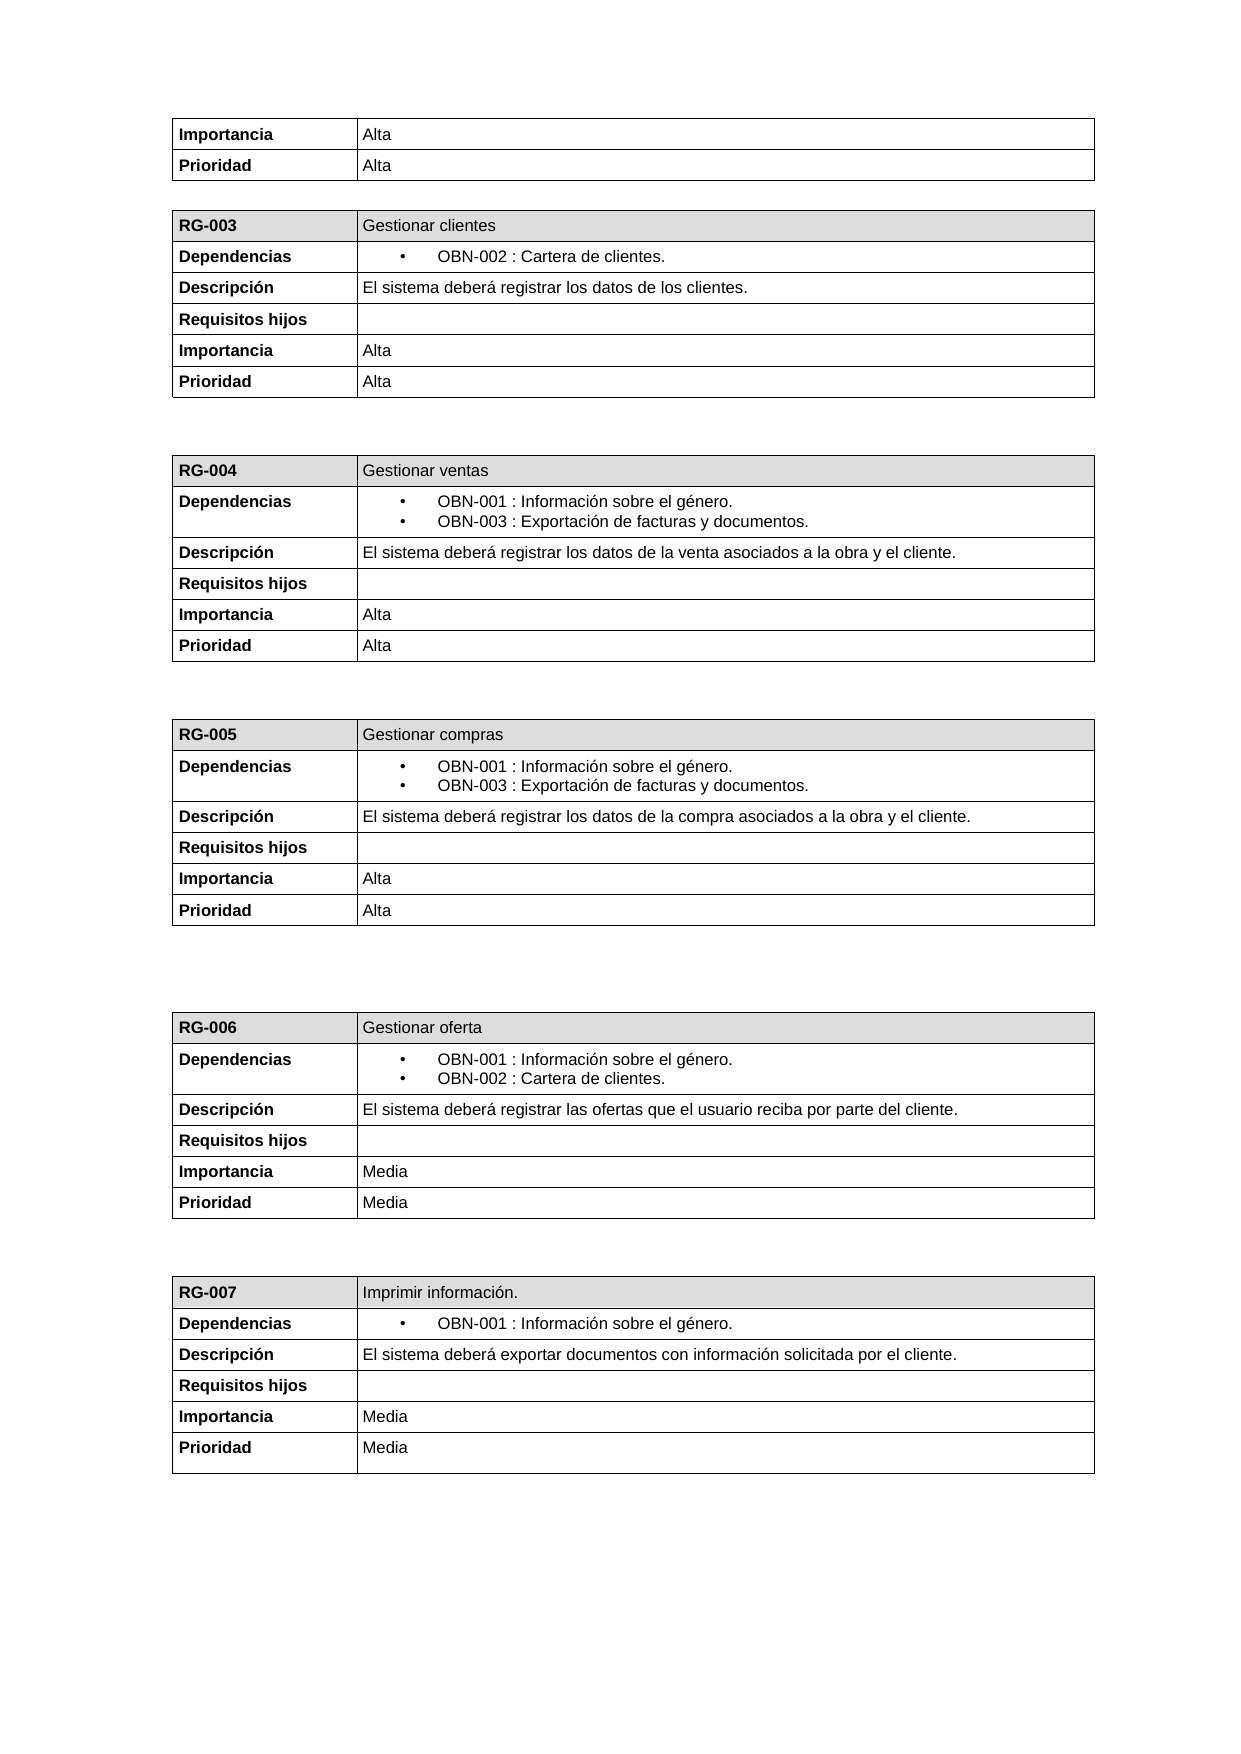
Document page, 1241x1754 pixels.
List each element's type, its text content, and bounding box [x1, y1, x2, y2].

table_cell Media [358, 1402, 1094, 1432]
table_cell OBN-001 : Información sobre el género. OBN-003 : Exportación de facturas y documentos. [358, 751, 1094, 801]
table_cell [358, 833, 1094, 863]
table_header Gestionar clientes [358, 211, 1094, 241]
table_cell Requisitos hijos [173, 1371, 357, 1401]
table_header Gestionar oferta [358, 1013, 1094, 1043]
table_header RG-007 [173, 1277, 357, 1307]
table_cell Prioridad [173, 150, 357, 180]
table_cell Alta [358, 864, 1094, 894]
table_header RG-004 [173, 456, 357, 486]
table_cell Importancia [173, 119, 357, 149]
table_cell OBN-001 : Información sobre el género. OBN-002 : Cartera de clientes. [358, 1044, 1094, 1094]
table_cell Alta [358, 895, 1094, 925]
table_cell Media [358, 1157, 1094, 1187]
table_cell Alta [358, 600, 1094, 630]
table_cell El sistema deberá registrar los datos de la venta asociados a la obra y el cliente. [358, 538, 1094, 567]
table_cell El sistema deberá registrar las ofertas que el usuario reciba por parte del cliente. [358, 1095, 1094, 1125]
table_cell Importancia [173, 1157, 357, 1187]
table_cell OBN-001 : Información sobre el género. [358, 1309, 1094, 1339]
table_cell Alta [358, 631, 1094, 661]
table_cell Descripción [173, 1340, 357, 1370]
table_header Gestionar ventas [358, 456, 1094, 486]
table_header RG-003 [173, 211, 357, 241]
table_cell El sistema deberá registrar los datos de los clientes. [358, 273, 1094, 303]
table_cell El sistema deberá registrar los datos de la compra asociados a la obra y el cliente. [358, 802, 1094, 832]
table_cell [358, 1371, 1094, 1401]
table_cell Dependencias [173, 751, 357, 801]
table_cell Requisitos hijos [173, 833, 357, 863]
table_cell [358, 304, 1094, 334]
table_cell Descripción [173, 538, 357, 567]
table_cell Prioridad [173, 631, 357, 661]
table_cell Importancia [173, 600, 357, 630]
table_cell El sistema deberá exportar documentos con información solicitada por el cliente. [358, 1340, 1094, 1370]
table_cell Alta [358, 367, 1094, 397]
table_header Gestionar compras [358, 720, 1094, 750]
table_cell Dependencias [173, 1309, 357, 1339]
table_cell Importancia [173, 335, 357, 366]
table_cell Importancia [173, 1402, 357, 1432]
table_cell Prioridad [173, 367, 357, 397]
table_cell Dependencias [173, 242, 357, 272]
table_cell [358, 569, 1094, 599]
table_cell Prioridad [173, 1188, 357, 1218]
table_header Imprimir información. [358, 1277, 1094, 1307]
table_cell Dependencias [173, 487, 357, 536]
table_cell Alta [358, 335, 1094, 366]
table_cell Descripción [173, 273, 357, 303]
table_cell Requisitos hijos [173, 569, 357, 599]
table_cell Requisitos hijos [173, 1126, 357, 1156]
table_header RG-006 [173, 1013, 357, 1043]
table_cell Alta [358, 150, 1094, 180]
table_cell Media [358, 1188, 1094, 1218]
table_cell Dependencias [173, 1044, 357, 1094]
table_cell OBN-002 : Cartera de clientes. [358, 242, 1094, 272]
table_header RG-005 [173, 720, 357, 750]
table_cell Alta [358, 119, 1094, 149]
table_cell OBN-001 : Información sobre el género. OBN-003 : Exportación de facturas y documentos. [358, 487, 1094, 536]
table_cell Prioridad [173, 895, 357, 925]
table_cell Importancia [173, 864, 357, 894]
table_cell [358, 1126, 1094, 1156]
table_cell Prioridad [173, 1433, 357, 1473]
table_cell Requisitos hijos [173, 304, 357, 334]
table_cell Media [358, 1433, 1094, 1473]
table_cell Descripción [173, 802, 357, 832]
table_cell Descripción [173, 1095, 357, 1125]
